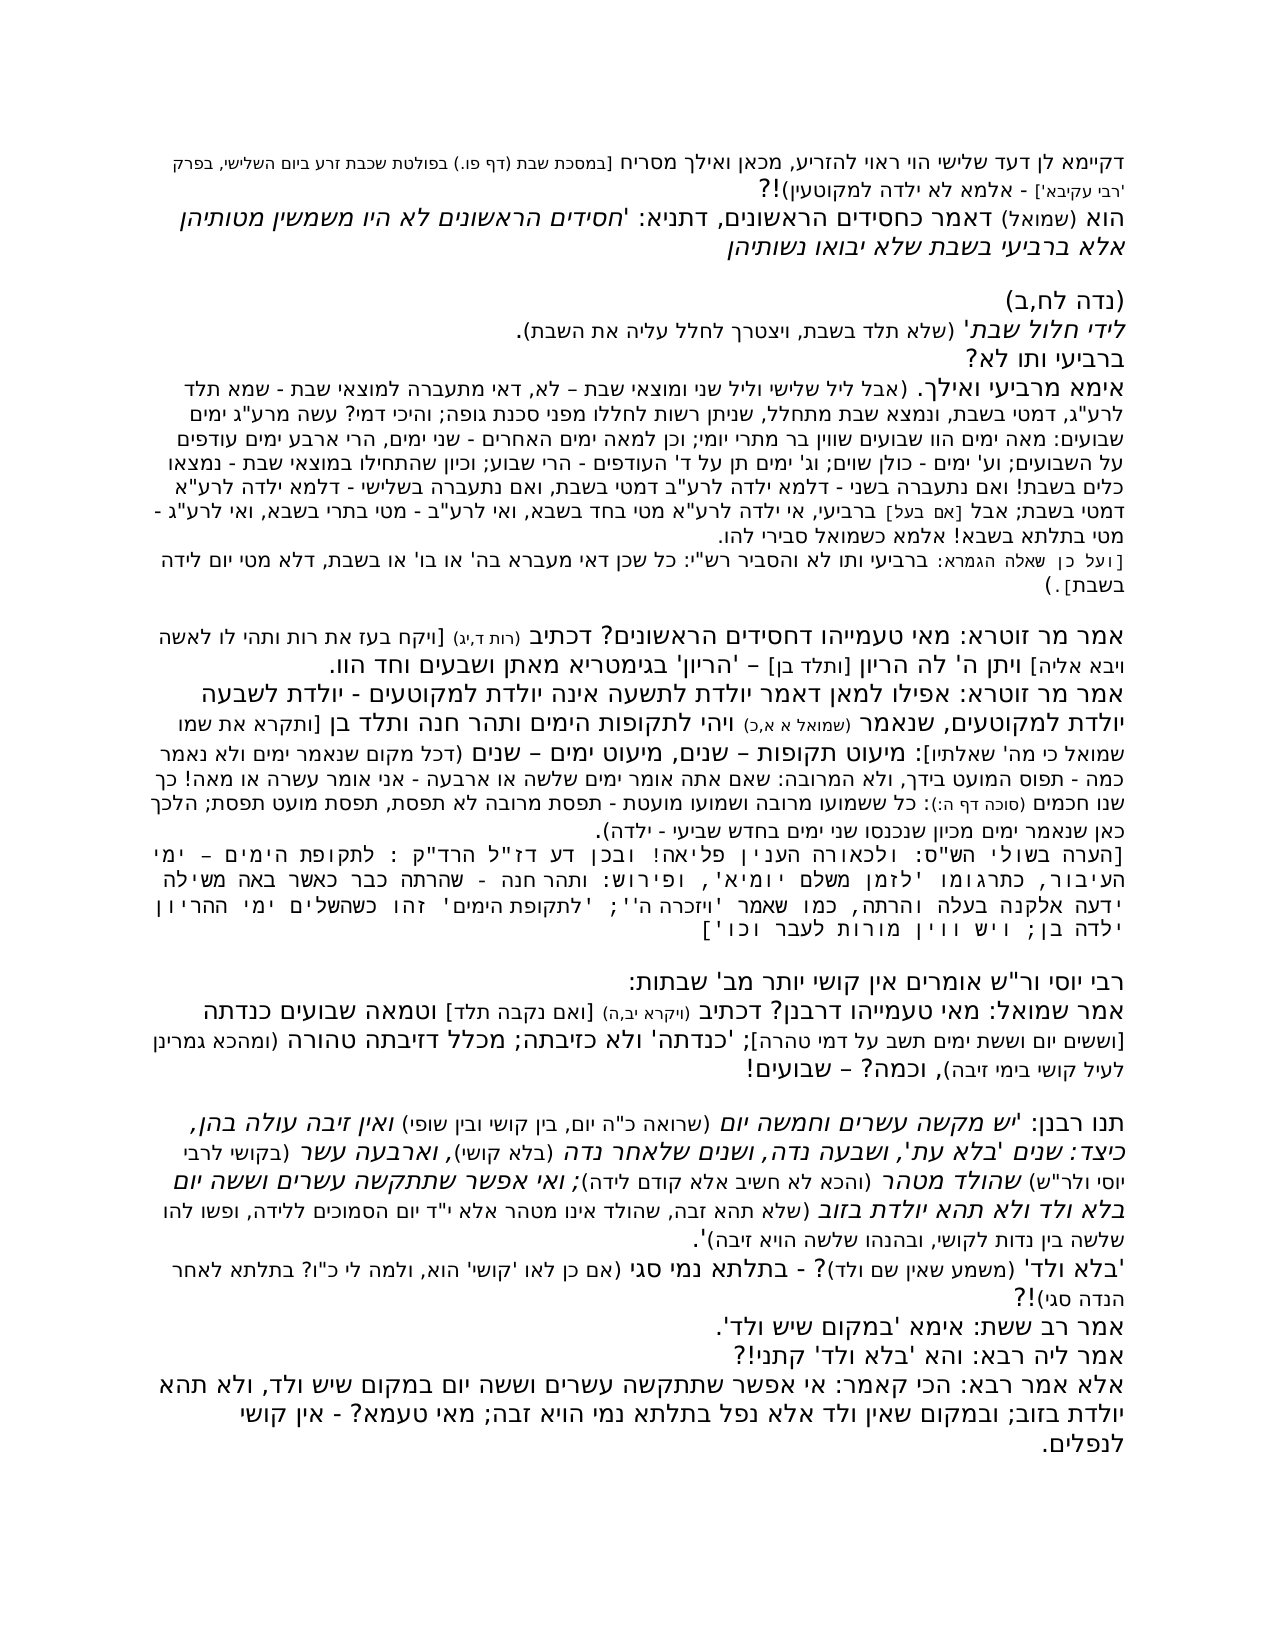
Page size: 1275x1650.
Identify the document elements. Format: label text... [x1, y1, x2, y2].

text אמר ליה רבא: והא 'בלא ולד' קתני!? [150, 1341, 1125, 1370]
text דקיימא לן דעד שלישי הוי ראוי להזריע, מכאן ואילך מסריח [במסכת שבת (דף פו.) בפולטת שכבת זרע ביום השלישי, בפרק 'רבי עקיבא'] - אלמא לא ילדה למקוטעין)!? [150, 150, 1125, 203]
text (נדה לח,ב) [150, 286, 1125, 315]
text הוא (שמואל) דאמר כחסידים הראשונים, דתניא: 'חסידים הראשונים לא היו משמשין מטותיהן אלא ברביעי בשבת שלא יבואו נשותיהן [150, 203, 1125, 262]
text 'בלא ולד' (משמע שאין שם ולד)? - בתלתא נמי סגי (אם כן לאו 'קושי' הוא, ולמה לי כ"ו? בתלתא לאחר הנדה סגי)!? [150, 1254, 1125, 1312]
text ברביעי ותו לא? [150, 344, 1125, 373]
text [הערה בשולי הש"ס: ולכאורה הענין פליאה! ובכן דע דז"ל הרד"ק : לתקופת הימים – ימי העיבור, כתרגומו 'לזמן משלם יומיא', ופירוש: ותהר חנה - שהרתה כבר כאשר באה משילה ידעה אלקנה בעלה והרתה, כמו שאמר 'ויזכרה ה''; 'לתקופת הימים' זהו כשהשלים ימי ההריון ילדה בן; ויש ווין מורות לעבר וכו'] [150, 844, 1125, 943]
text תנו רבנן: 'יש מקשה עשרים וחמשה יום (שרואה כ"ה יום, בין קושי ובין שופי) ואין זיבה עולה בהן, כיצד: שנים 'בלא עת', ושבעה נדה, ושנים שלאחר נדה (בלא קושי), וארבעה עשר (בקושי לרבי יוסי ולר"ש) שהולד מטהר (והכא לא חשיב אלא קודם לידה); ואי אפשר שתתקשה עשרים וששה יום בלא ולד ולא תהא יולדת בזוב (שלא תהא זבה, שהולד אינו מטהר אלא י"ד יום הסמוכים ללידה, ופשו להו שלשה בין נדות לקושי, ובהנהו שלשה הויא זיבה)'. [150, 1108, 1125, 1254]
text אלא אמר רבא: הכי קאמר: אי אפשר שתתקשה עשרים וששה יום במקום שיש ולד, ולא תהא יולדת בזוב; ובמקום שאין ולד אלא נפל בתלתא נמי הויא זבה; מאי טעמא? - אין קושי לנפלים. [150, 1370, 1125, 1458]
text אמר רב ששת: אימא 'במקום שיש ולד'. [150, 1312, 1125, 1341]
text לידי חלול שבת' (שלא תלד בשבת, ויצטרך לחלל עליה את השבת). [150, 315, 1125, 344]
text אמר מר זוטרא: מאי טעמייהו דחסידים הראשונים? דכתיב (רות ד,יג) [ויקח בעז את רות ותהי לו לאשה ויבא אליה] ויתן ה' לה הריון [ותלד בן] – 'הריון' בגימטריא מאתן ושבעים וחד הוו. [150, 621, 1125, 679]
text אימא מרביעי ואילך. (אבל ליל שלישי וליל שני ומוצאי שבת – לא, דאי מתעברה למוצאי שבת - שמא תלד לרע"ג, דמטי בשבת, ונמצא שבת מתחלל, שניתן רשות לחללו מפני סכנת גופה; והיכי דמי? עשה מרע"ג ימים שבועים: מאה ימים הוו שבועים שווין בר מתרי יומי; וכן למאה ימים האחרים - שני ימים, הרי ארבע ימים עודפים על השבועים; וע' ימים - כולן שוים; וג' ימים תן על ד' העודפים - הרי שבוע; וכיון שהתחילו במוצאי שבת - נמצאו כלים בשבת! ואם נתעברה בשני - דלמא ילדה לרע"ב דמטי בשבת, ואם נתעברה בשלישי - דלמא ילדה לרע"א דמטי בשבת; אבל [אם בעל] ברביעי, אי ילדה לרע"א מטי בחד בשבא, ואי לרע"ב - מטי בתרי בשבא, ואי לרע"ג - מטי בתלתא בשבא! אלמא כשמואל סבירי להו. [150, 373, 1125, 548]
text רבי יוסי ור"ש אומרים אין קושי יותר מב' שבתות: [150, 967, 1125, 996]
text [ועל כן שאלה הגמרא: ברביעי ותו לא והסביר רש"י: כל שכן דאי מעברא בה' או בו' או בשבת, דלא מטי יום לידה בשבת].) [150, 548, 1125, 597]
text אמר שמואל: מאי טעמייהו דרבנן? דכתיב (ויקרא יב,ה) [ואם נקבה תלד] וטמאה שבועים כנדתה [וששים יום וששת ימים תשב על דמי טהרה]; 'כנדתה' ולא כזיבתה; מכלל דזיבתה טהורה (ומהכא גמרינן לעיל קושי בימי זיבה), וכמה? – שבועים! [150, 996, 1125, 1084]
text אמר מר זוטרא: אפילו למאן דאמר יולדת לתשעה אינה יולדת למקוטעים - יולדת לשבעה יולדת למקוטעים, שנאמר (שמואל א א,כ) ויהי לתקופות הימים ותהר חנה ותלד בן [ותקרא את שמו שמואל כי מה' שאלתיו]: מיעוט תקופות – שנים, מיעוט ימים – שנים (דכל מקום שנאמר ימים ולא נאמר כמה - תפוס המועט בידך, ולא המרובה: שאם אתה אומר ימים שלשה או ארבעה - אני אומר עשרה או מאה! כך שנו חכמים (סוכה דף ה:): כל ששמועו מרובה ושמועו מועטת - תפסת מרובה לא תפסת, תפסת מועט תפסת; הלכך כאן שנאמר ימים מכיון שנכנסו שני ימים בחדש שביעי - ילדה). [150, 679, 1125, 844]
